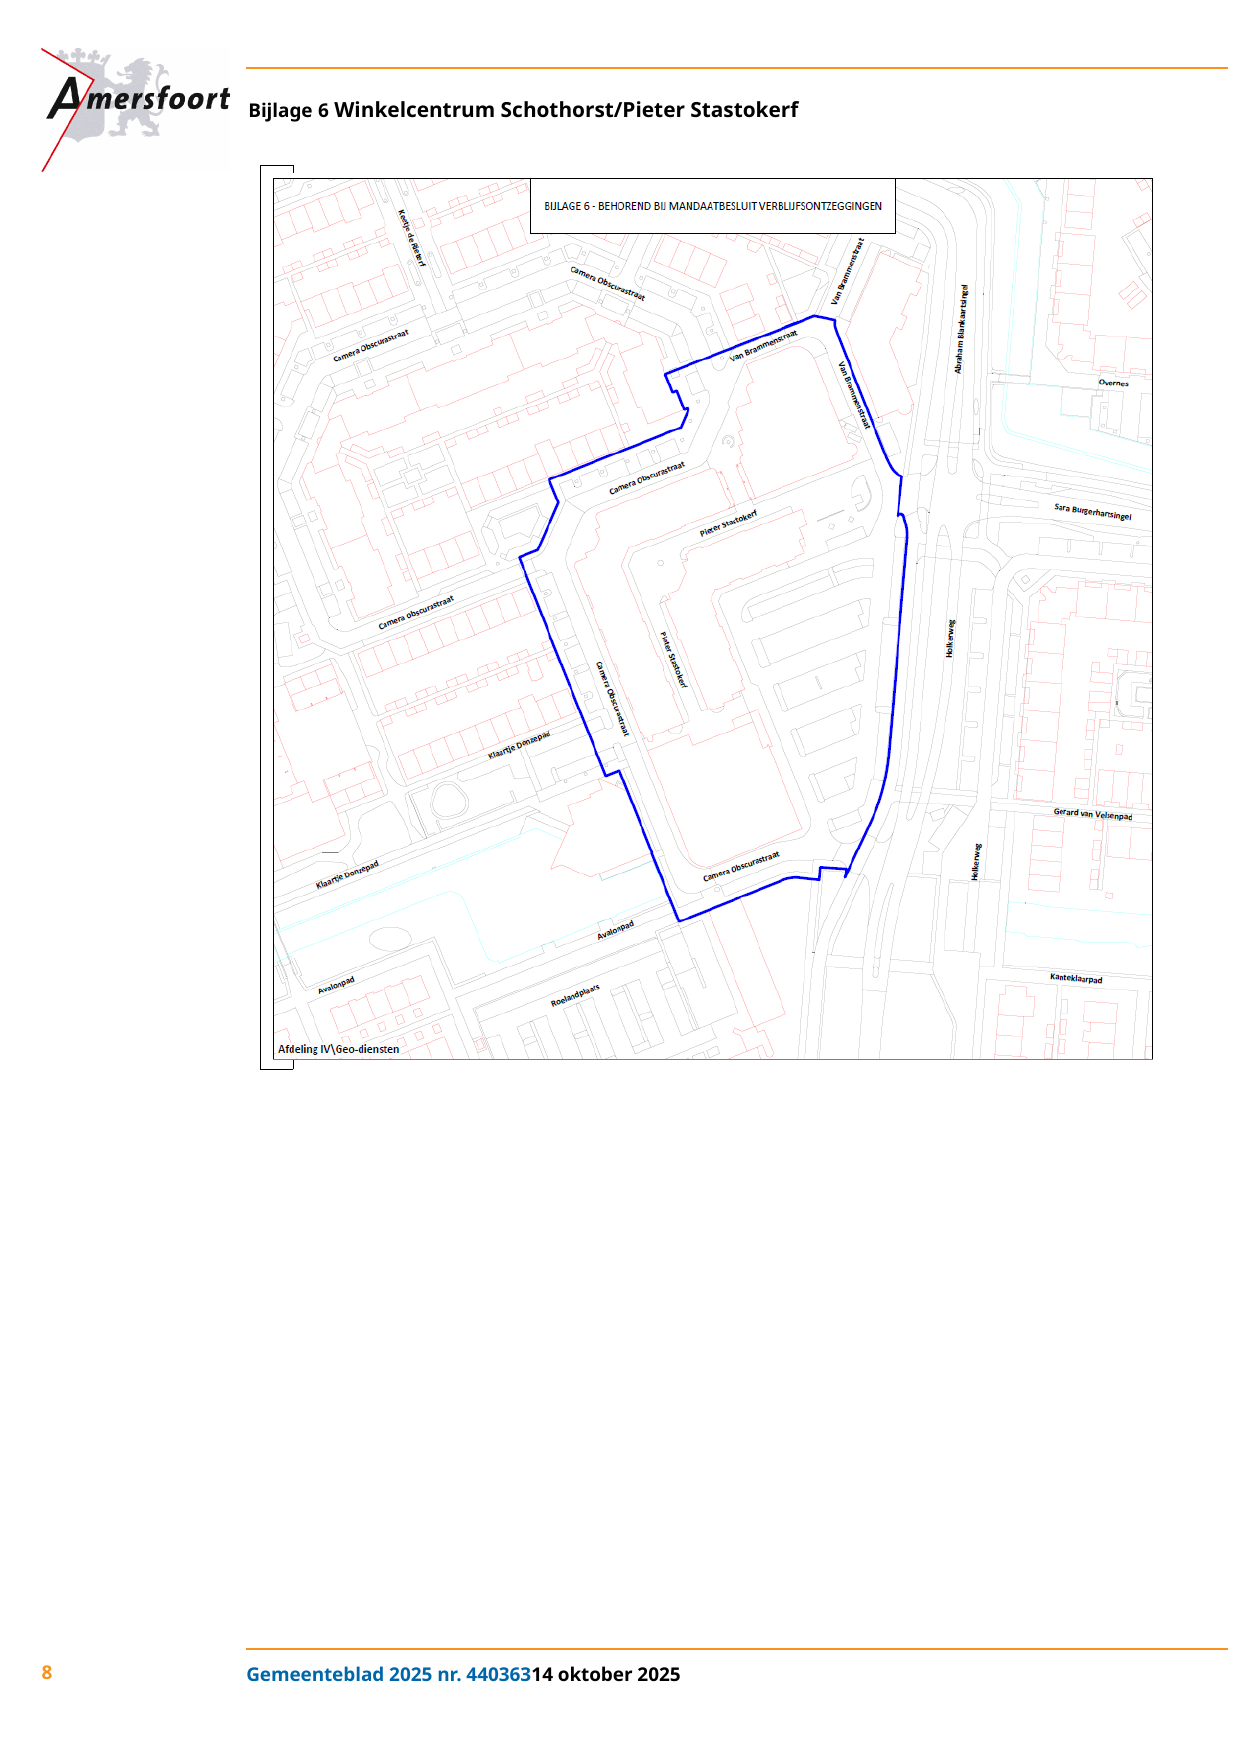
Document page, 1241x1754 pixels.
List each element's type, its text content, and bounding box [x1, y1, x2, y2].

text Bijlage 6 Winkelcentrum Schothorst/Pieter Stastokerf [248, 95, 1152, 123]
picture [41, 47, 231, 172]
picture [268, 173, 1155, 1060]
